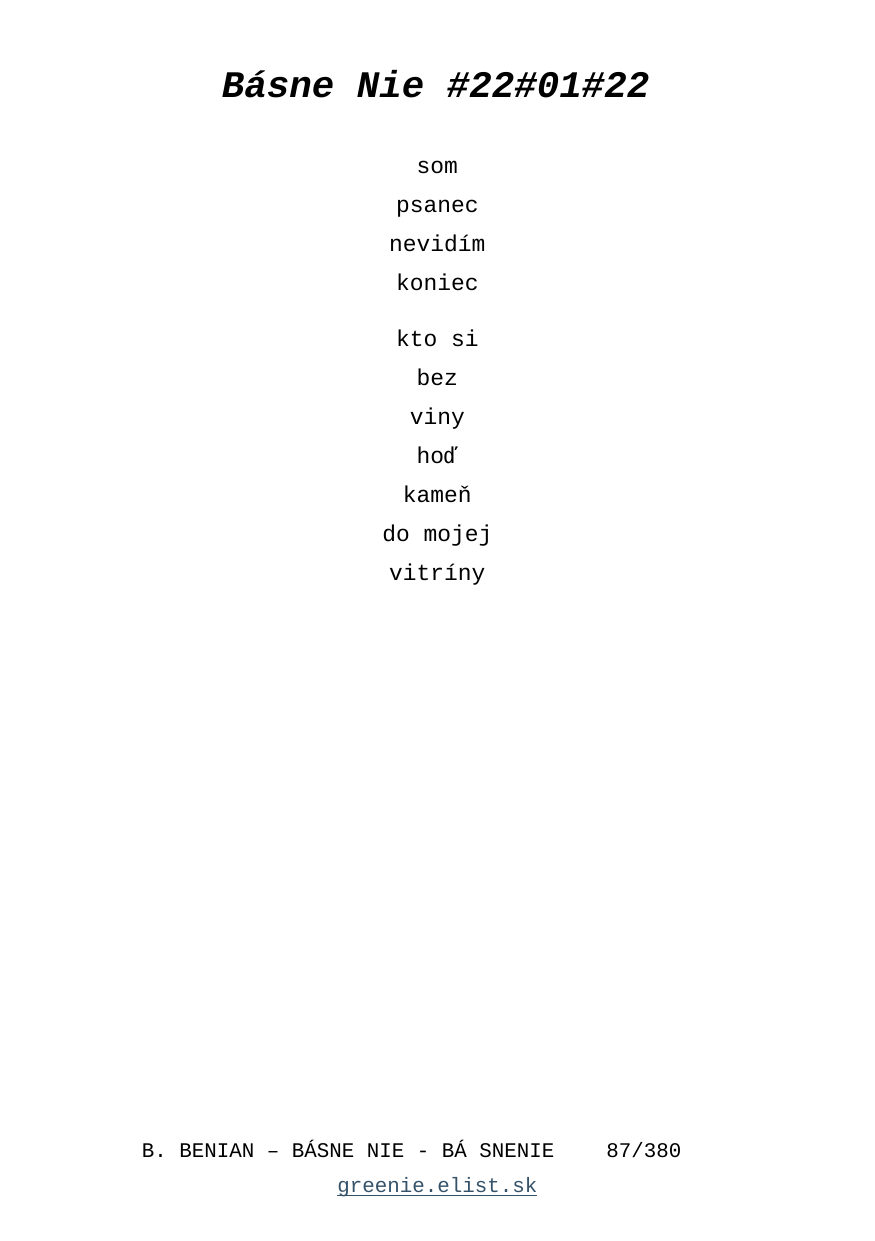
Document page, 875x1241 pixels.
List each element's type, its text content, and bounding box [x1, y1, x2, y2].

subtitle Básne Nie #22#01#22 [41, 66, 833, 109]
text kto si bez viny hoď kameň do mojej vitríny [41, 328, 833, 626]
text som psanec nevidím koniec [41, 155, 833, 297]
